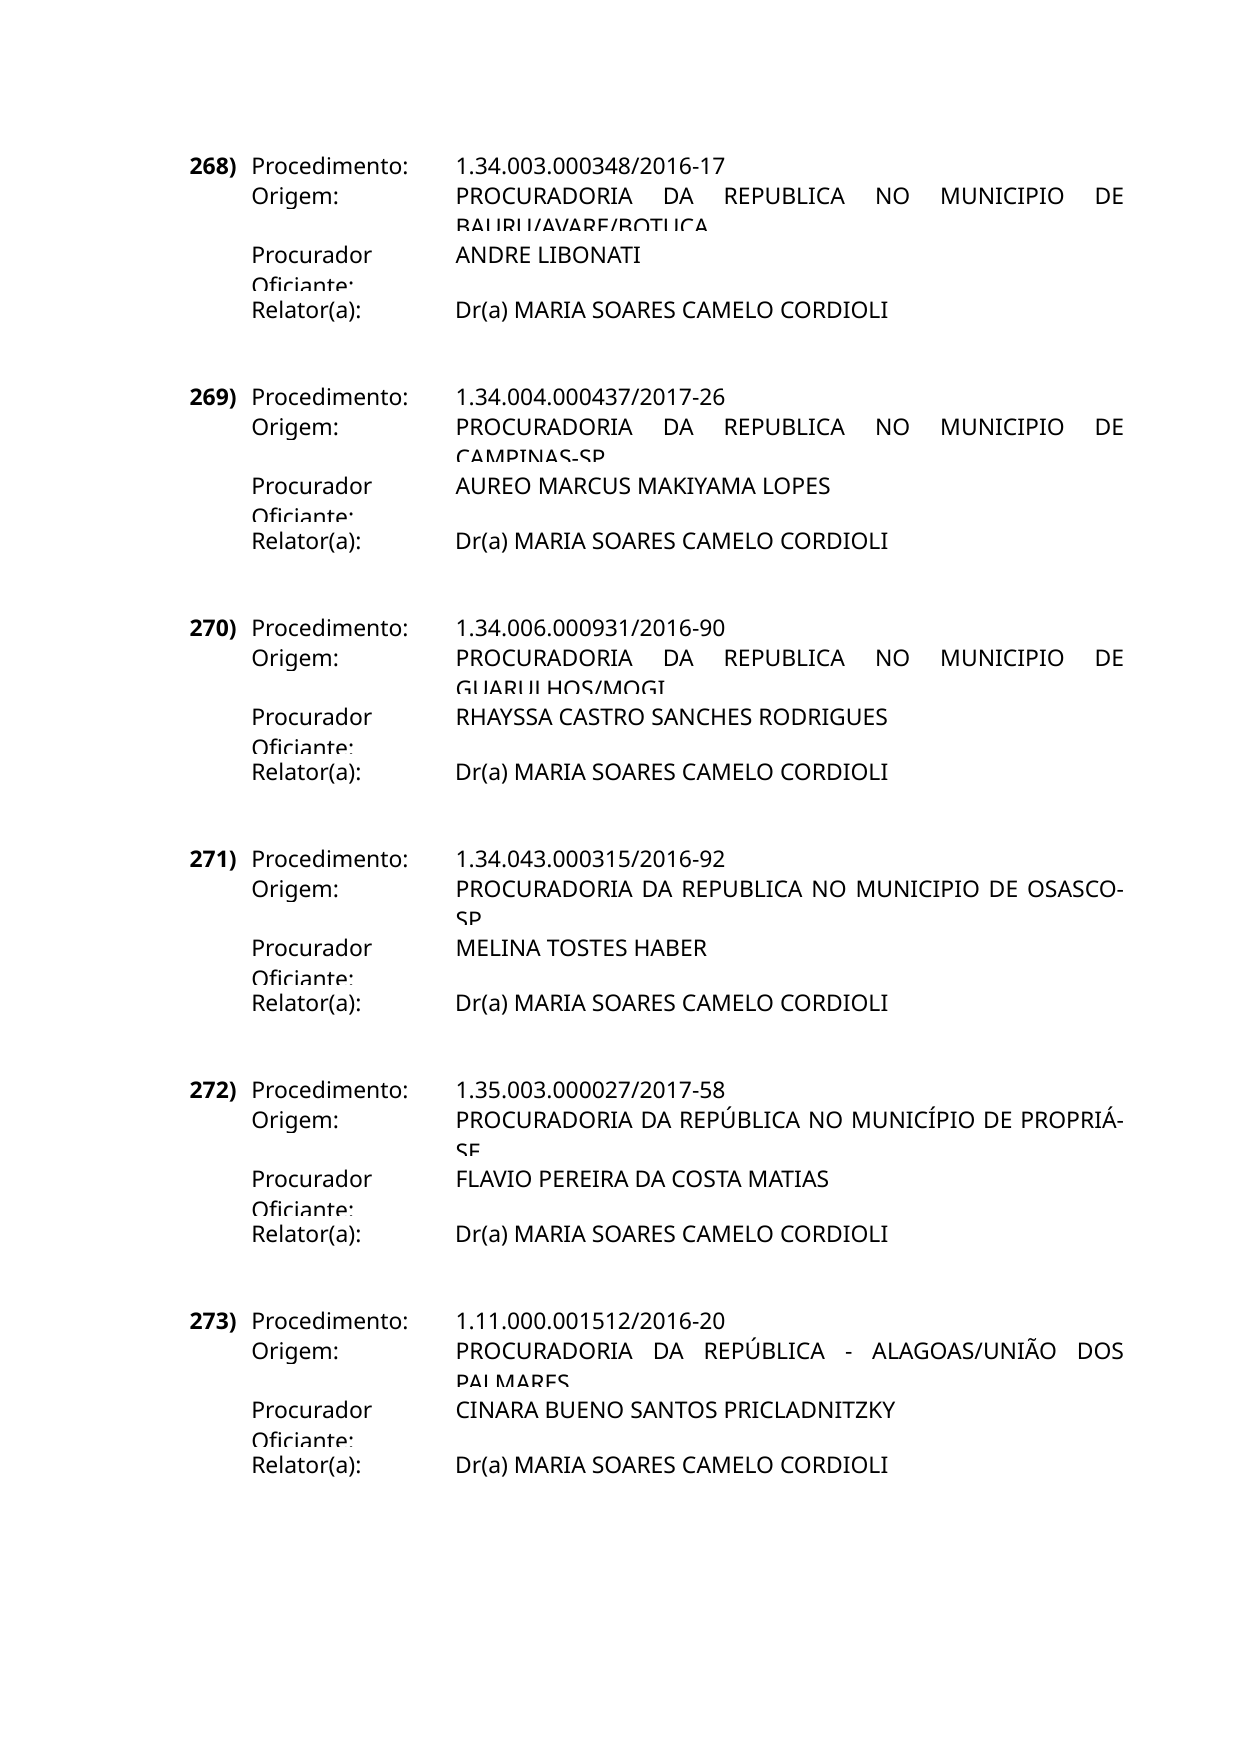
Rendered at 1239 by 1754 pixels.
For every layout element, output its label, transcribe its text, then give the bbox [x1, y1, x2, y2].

table_cell [189, 239, 251, 289]
table_cell [251, 902, 455, 924]
table_cell [189, 411, 251, 439]
table_cell [189, 756, 251, 786]
table_cell [1125, 324, 1239, 381]
table_cell RHAYSSA CASTRO SANCHES RODRIGUES [455, 701, 1124, 752]
table_cell [1125, 555, 1239, 612]
table_cell [0, 180, 189, 208]
table_cell [251, 924, 455, 932]
table_cell [0, 1074, 189, 1103]
table_cell [0, 1386, 189, 1394]
table_cell Origem: [251, 642, 455, 671]
table_cell [0, 902, 189, 924]
table_cell [189, 932, 251, 983]
table_cell [1125, 462, 1239, 469]
table_cell [0, 381, 189, 409]
table_header Relator(a): [251, 756, 455, 785]
table_cell [0, 1248, 189, 1305]
table_cell Procurador Oficiante: [251, 701, 455, 753]
table_cell [1125, 987, 1239, 1017]
table_header [189, 0, 251, 150]
table_cell [0, 756, 189, 786]
table_cell [1125, 440, 1239, 462]
table_cell [0, 1163, 189, 1214]
table_cell [0, 612, 189, 641]
table_cell [0, 1335, 189, 1364]
table_cell Procurador Oficiante: [251, 1163, 455, 1215]
table_cell [0, 1364, 189, 1386]
table_cell [0, 440, 189, 462]
table_cell [0, 555, 189, 612]
table_cell [455, 555, 1124, 612]
table_header Dr(a) MARIA SOARES CAMELO CORDIOLI [455, 1449, 1122, 1478]
table_cell CINARA BUENO SANTOS PRICLADNITZKY [455, 1394, 1124, 1445]
table_cell Procurador Oficiante: [251, 932, 455, 984]
table_cell [0, 671, 189, 693]
table_cell [1125, 1155, 1239, 1163]
table_cell [1125, 1449, 1239, 1479]
table_cell [1125, 1218, 1239, 1248]
table_header [251, 0, 455, 150]
table_cell Procedimento: [251, 1305, 455, 1334]
table_cell 272) [189, 1074, 251, 1103]
table_cell [251, 209, 455, 231]
table_cell [1125, 1305, 1239, 1334]
table_cell Procedimento: [251, 612, 455, 641]
table_cell [0, 1218, 189, 1248]
table_cell [251, 1248, 455, 1305]
table_cell [189, 693, 251, 701]
table_cell [251, 1017, 455, 1074]
table_cell [0, 294, 189, 324]
table_cell [1125, 1074, 1239, 1103]
table_cell [189, 1335, 251, 1364]
table_cell [0, 239, 189, 289]
table_cell [0, 231, 189, 238]
table_cell [455, 324, 1124, 381]
table_cell [0, 209, 189, 231]
table_cell [189, 525, 251, 555]
table_header [455, 0, 1124, 150]
table_cell [0, 924, 189, 932]
table_cell PROCURADORIA DA REPUBLICA NO MUNICIPIO DE GUARULHOS/MOGI [455, 642, 1124, 693]
table_cell [0, 470, 189, 521]
table_cell [189, 180, 251, 208]
table_cell [189, 924, 251, 932]
table_cell PROCURADORIA DA REPÚBLICA - ALAGOAS/UNIÃO DOS PALMARES [455, 1335, 1124, 1386]
table_header [0, 0, 189, 150]
table_cell [1125, 294, 1239, 324]
table_cell [0, 1305, 189, 1334]
table_cell 269) [189, 381, 251, 409]
table_cell [1125, 1335, 1239, 1364]
table_header Relator(a): [251, 1218, 455, 1247]
table_cell [189, 786, 251, 843]
table_cell [1125, 693, 1239, 701]
table_cell [189, 294, 251, 324]
table_cell [189, 209, 251, 231]
table_cell [189, 470, 251, 521]
table_cell Origem: [251, 180, 455, 208]
table_cell [251, 1133, 455, 1155]
table_cell [189, 671, 251, 693]
table_cell PROCURADORIA DA REPÚBLICA NO MUNICÍPIO DE PROPRIÁ-SE [455, 1104, 1124, 1155]
table_cell [189, 440, 251, 462]
table_cell [1125, 1394, 1239, 1445]
table_cell [189, 902, 251, 924]
table_cell [0, 693, 189, 701]
table_cell [1125, 786, 1239, 843]
table_cell [455, 1017, 1124, 1074]
table_cell [0, 411, 189, 439]
table_cell Origem: [251, 1104, 455, 1133]
table_cell [1125, 1104, 1239, 1133]
table_header Relator(a): [251, 1449, 455, 1478]
table_cell 1.34.004.000437/2017-26 [455, 381, 1124, 409]
table_cell [251, 671, 455, 693]
table_cell [189, 873, 251, 902]
table_cell Procurador Oficiante: [251, 470, 455, 522]
table_cell AUREO MARCUS MAKIYAMA LOPES [455, 470, 1124, 521]
table_cell MELINA TOSTES HABER [455, 932, 1124, 983]
table_cell [1125, 1248, 1239, 1305]
table_cell [251, 1155, 455, 1163]
table_cell 270) [189, 612, 251, 641]
table_cell [0, 642, 189, 671]
table_cell Procedimento: [251, 150, 455, 178]
table_cell [189, 1248, 251, 1305]
table_header Dr(a) MARIA SOARES CAMELO CORDIOLI [455, 1218, 1122, 1247]
table_cell Origem: [251, 411, 455, 439]
table_cell [189, 701, 251, 752]
table_cell [1125, 701, 1239, 752]
table_header Dr(a) MARIA SOARES CAMELO CORDIOLI [455, 525, 1122, 554]
table_cell [1125, 239, 1239, 289]
table_cell [189, 1104, 251, 1133]
table_cell 1.35.003.000027/2017-58 [455, 1074, 1124, 1103]
table_cell Procedimento: [251, 843, 455, 872]
table_cell [189, 1386, 251, 1394]
table_cell [1125, 411, 1239, 439]
table_cell [0, 525, 189, 555]
table_cell Procedimento: [251, 1074, 455, 1103]
table_cell [0, 150, 189, 178]
table_cell Procurador Oficiante: [251, 1394, 455, 1446]
table_cell Procedimento: [251, 381, 455, 409]
table_cell [455, 924, 1124, 932]
table_cell [455, 1386, 1124, 1394]
table_cell [1125, 1133, 1239, 1155]
table_cell [189, 1449, 251, 1479]
table_header Relator(a): [251, 294, 455, 323]
table_cell [1125, 924, 1239, 932]
table_cell 1.34.043.000315/2016-92 [455, 843, 1124, 872]
table_cell [1125, 843, 1239, 872]
table_cell [251, 462, 455, 469]
table_cell [1125, 873, 1239, 902]
table_cell [0, 462, 189, 469]
table_cell PROCURADORIA DA REPUBLICA NO MUNICIPIO DE CAMPINAS-SP [455, 411, 1124, 462]
table_cell [0, 1449, 189, 1479]
table_cell [1125, 1163, 1239, 1214]
table_cell 1.34.006.000931/2016-90 [455, 612, 1124, 641]
table_cell [251, 693, 455, 701]
table_cell PROCURADORIA DA REPUBLICA NO MUNICIPIO DE OSASCO-SP [455, 873, 1124, 924]
table_cell [0, 1104, 189, 1133]
table_cell [1125, 381, 1239, 409]
table_cell 273) [189, 1305, 251, 1334]
table_cell [251, 324, 455, 381]
table_cell [251, 786, 455, 843]
table_cell [1125, 932, 1239, 983]
table_cell [189, 555, 251, 612]
table_cell [1125, 642, 1239, 671]
table_cell Origem: [251, 1335, 455, 1364]
table_cell [1125, 902, 1239, 924]
table_cell FLAVIO PEREIRA DA COSTA MATIAS [455, 1163, 1124, 1214]
table_cell [0, 873, 189, 902]
table_cell [1125, 150, 1239, 178]
table_cell 271) [189, 843, 251, 872]
table_cell [251, 440, 455, 462]
table_cell [189, 1017, 251, 1074]
table_cell [189, 324, 251, 381]
table_cell [189, 231, 251, 238]
table_cell [251, 555, 455, 612]
table_cell [1125, 525, 1239, 555]
table_cell [1125, 756, 1239, 786]
table_cell 268) [189, 150, 251, 178]
table_cell Origem: [251, 873, 455, 902]
table_cell [0, 1133, 189, 1155]
table_cell Procurador Oficiante: [251, 239, 455, 291]
table_cell [1125, 671, 1239, 693]
table_cell [0, 1394, 189, 1445]
table_cell [0, 324, 189, 381]
table_header Dr(a) MARIA SOARES CAMELO CORDIOLI [455, 756, 1122, 785]
table_cell [455, 693, 1124, 701]
table_header [1125, 0, 1239, 150]
table_cell [189, 1163, 251, 1214]
table_cell PROCURADORIA DA REPUBLICA NO MUNICIPIO DE BAURU/AVARE/BOTUCA [455, 180, 1124, 231]
table_cell [189, 1155, 251, 1163]
table_cell [251, 1364, 455, 1386]
table_cell [0, 843, 189, 872]
table_header Dr(a) MARIA SOARES CAMELO CORDIOLI [455, 294, 1122, 323]
table_cell [455, 231, 1124, 238]
table_cell 1.11.000.001512/2016-20 [455, 1305, 1124, 1334]
table_cell [251, 231, 455, 238]
table_cell [455, 1248, 1124, 1305]
table_cell [189, 462, 251, 469]
table_cell [189, 1133, 251, 1155]
table_cell [1125, 1364, 1239, 1386]
table_cell [189, 987, 251, 1017]
table_cell [0, 932, 189, 983]
table_cell [1125, 612, 1239, 641]
table_cell [1125, 180, 1239, 208]
table_cell [1125, 1017, 1239, 1074]
table_cell [0, 701, 189, 752]
table_header Dr(a) MARIA SOARES CAMELO CORDIOLI [455, 987, 1122, 1016]
table_cell [251, 1386, 455, 1394]
table_cell [0, 1017, 189, 1074]
table_cell [189, 1364, 251, 1386]
table_header Relator(a): [251, 987, 455, 1016]
table_cell [1125, 231, 1239, 238]
table_cell [189, 642, 251, 671]
table_cell [189, 1218, 251, 1248]
table_header Relator(a): [251, 525, 455, 554]
table_cell [0, 1155, 189, 1163]
table_cell [455, 1155, 1124, 1163]
table_cell 1.34.003.000348/2016-17 [455, 150, 1124, 178]
table_cell [1125, 470, 1239, 521]
table_cell [0, 786, 189, 843]
table_cell [0, 987, 189, 1017]
table_cell ANDRE LIBONATI [455, 239, 1124, 289]
table_cell [1125, 209, 1239, 231]
table_cell [455, 786, 1124, 843]
table_cell [455, 462, 1124, 469]
table_cell [1125, 1386, 1239, 1394]
table_cell [189, 1394, 251, 1445]
